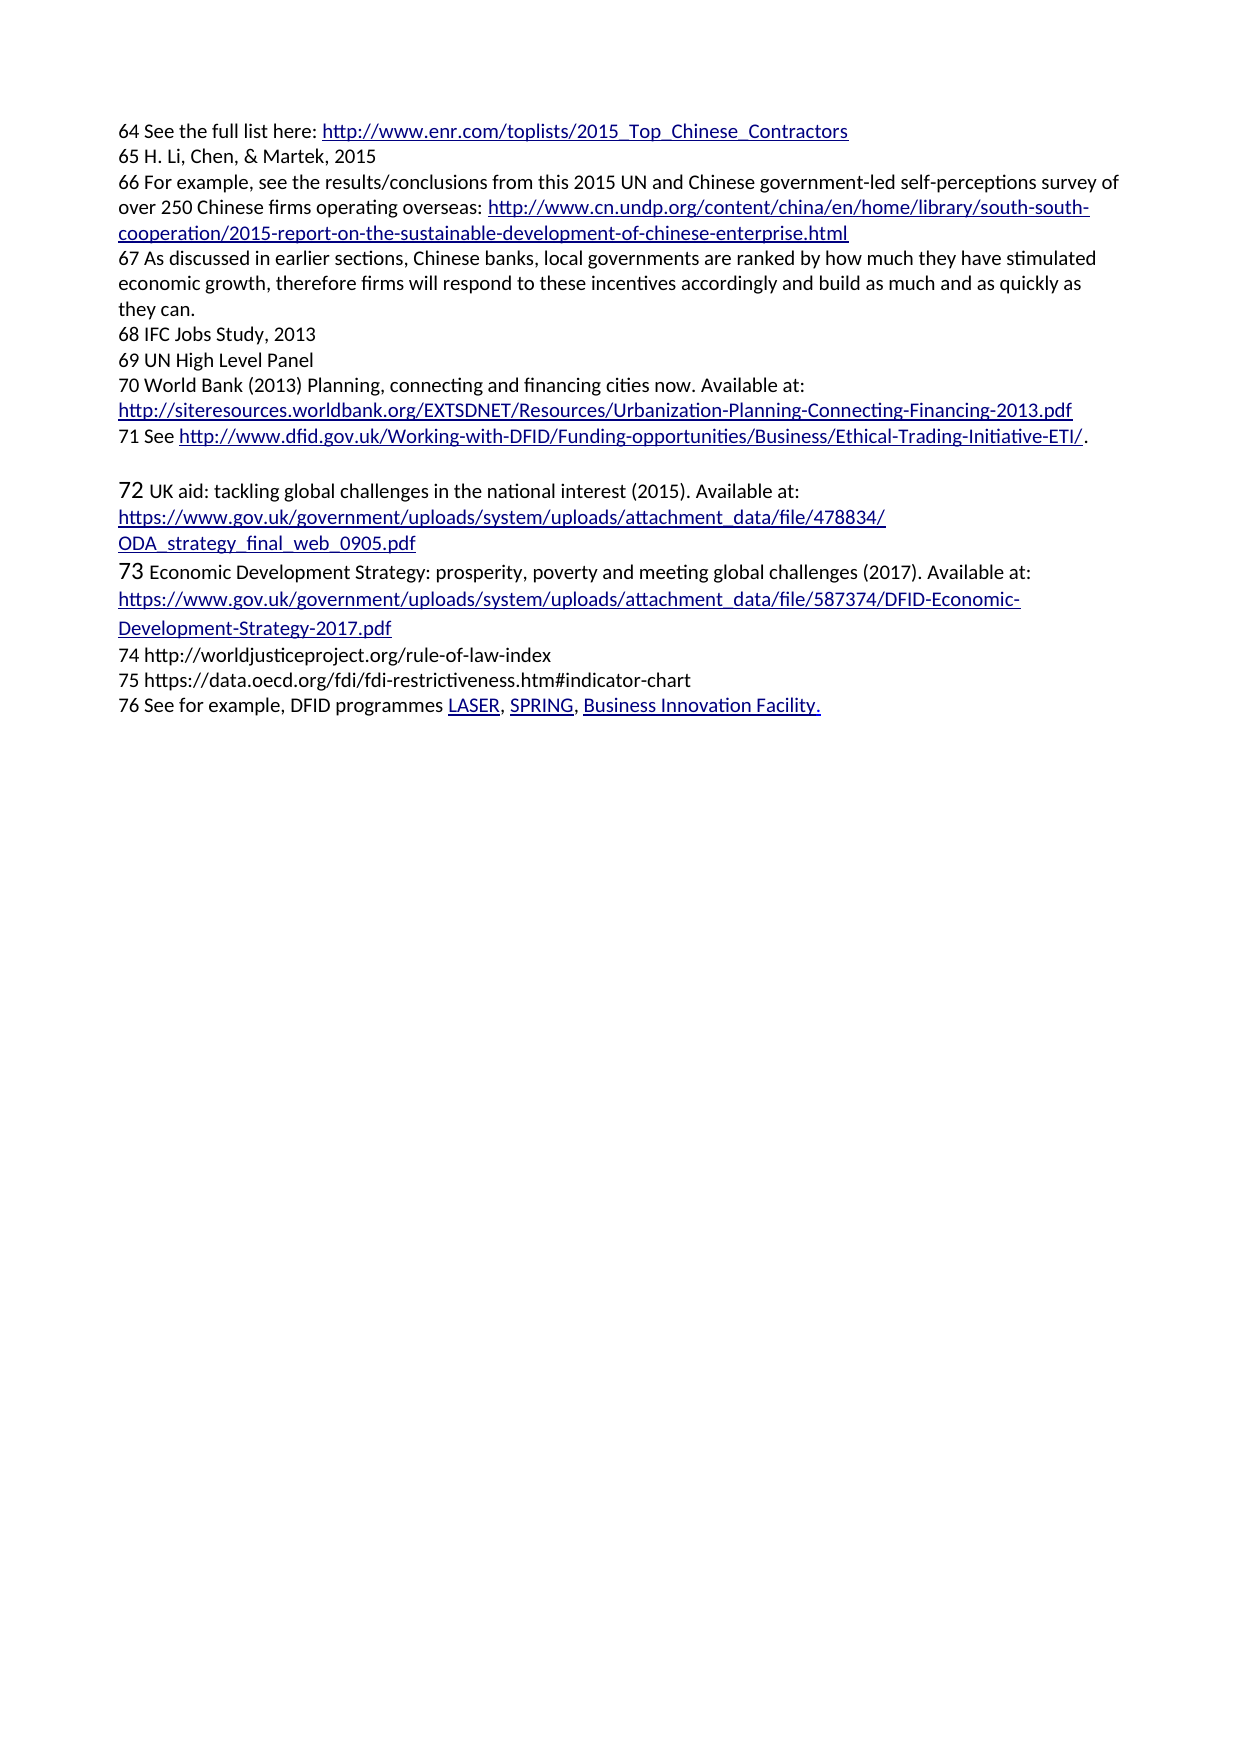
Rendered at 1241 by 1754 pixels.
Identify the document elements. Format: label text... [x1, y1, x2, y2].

list As discussed in earlier sections, Chinese banks, local governments are ranked by how much they have stimulated economic growth, therefore firms will respond to these incentives accordingly and build as much and as quickly as they can. [118, 245, 1122, 321]
list See http://www.dfid.gov.uk/Working-with-DFID/Funding-opportunities/Business/Ethical-Trading-Initiative-ETI/. [118, 423, 1122, 448]
list See for example, DFID programmes LASER, SPRING, Business Innovation Facility. [118, 693, 1122, 718]
list World Bank (2013) Planning, connecting and financing cities now. Available at: http://siteresources.worldbank.org/EXTSDNET/Resources/Urbanization-Planning-Connecting-Financing-2013.pdf [118, 372, 1122, 423]
list For example, see the results/conclusions from this 2015 UN and Chinese government-led self-perceptions survey of over 250 Chinese firms operating overseas: http://www.cn.undp.org/content/china/en/home/library/south-south-cooperation/2015-report-on-the-sustainable-development-of-chinese-enterprise.html [118, 169, 1122, 245]
list UN High Level Panel [118, 347, 1122, 372]
list IFC Jobs Study, 2013 [118, 321, 1122, 347]
list UK aid: tackling global challenges in the national interest (2015). Available at: https://www.gov.uk/government/uploads/system/uploads/attachment_data/file/478834/ODA_strategy_final_web_0905.pdf [118, 474, 1122, 555]
list See the full list here: http://www.enr.com/toplists/2015_Top_Chinese_Contractors [118, 118, 1122, 143]
list H. Li, Chen, & Martek, 2015 [118, 143, 1122, 169]
list Economic Development Strategy: prosperity, poverty and meeting global challenges (2017). Available at: https://www.gov.uk/government/uploads/system/uploads/attachment_data/file/587374/DFID-Economic-Development-Strategy-2017.pdf [118, 555, 1122, 642]
